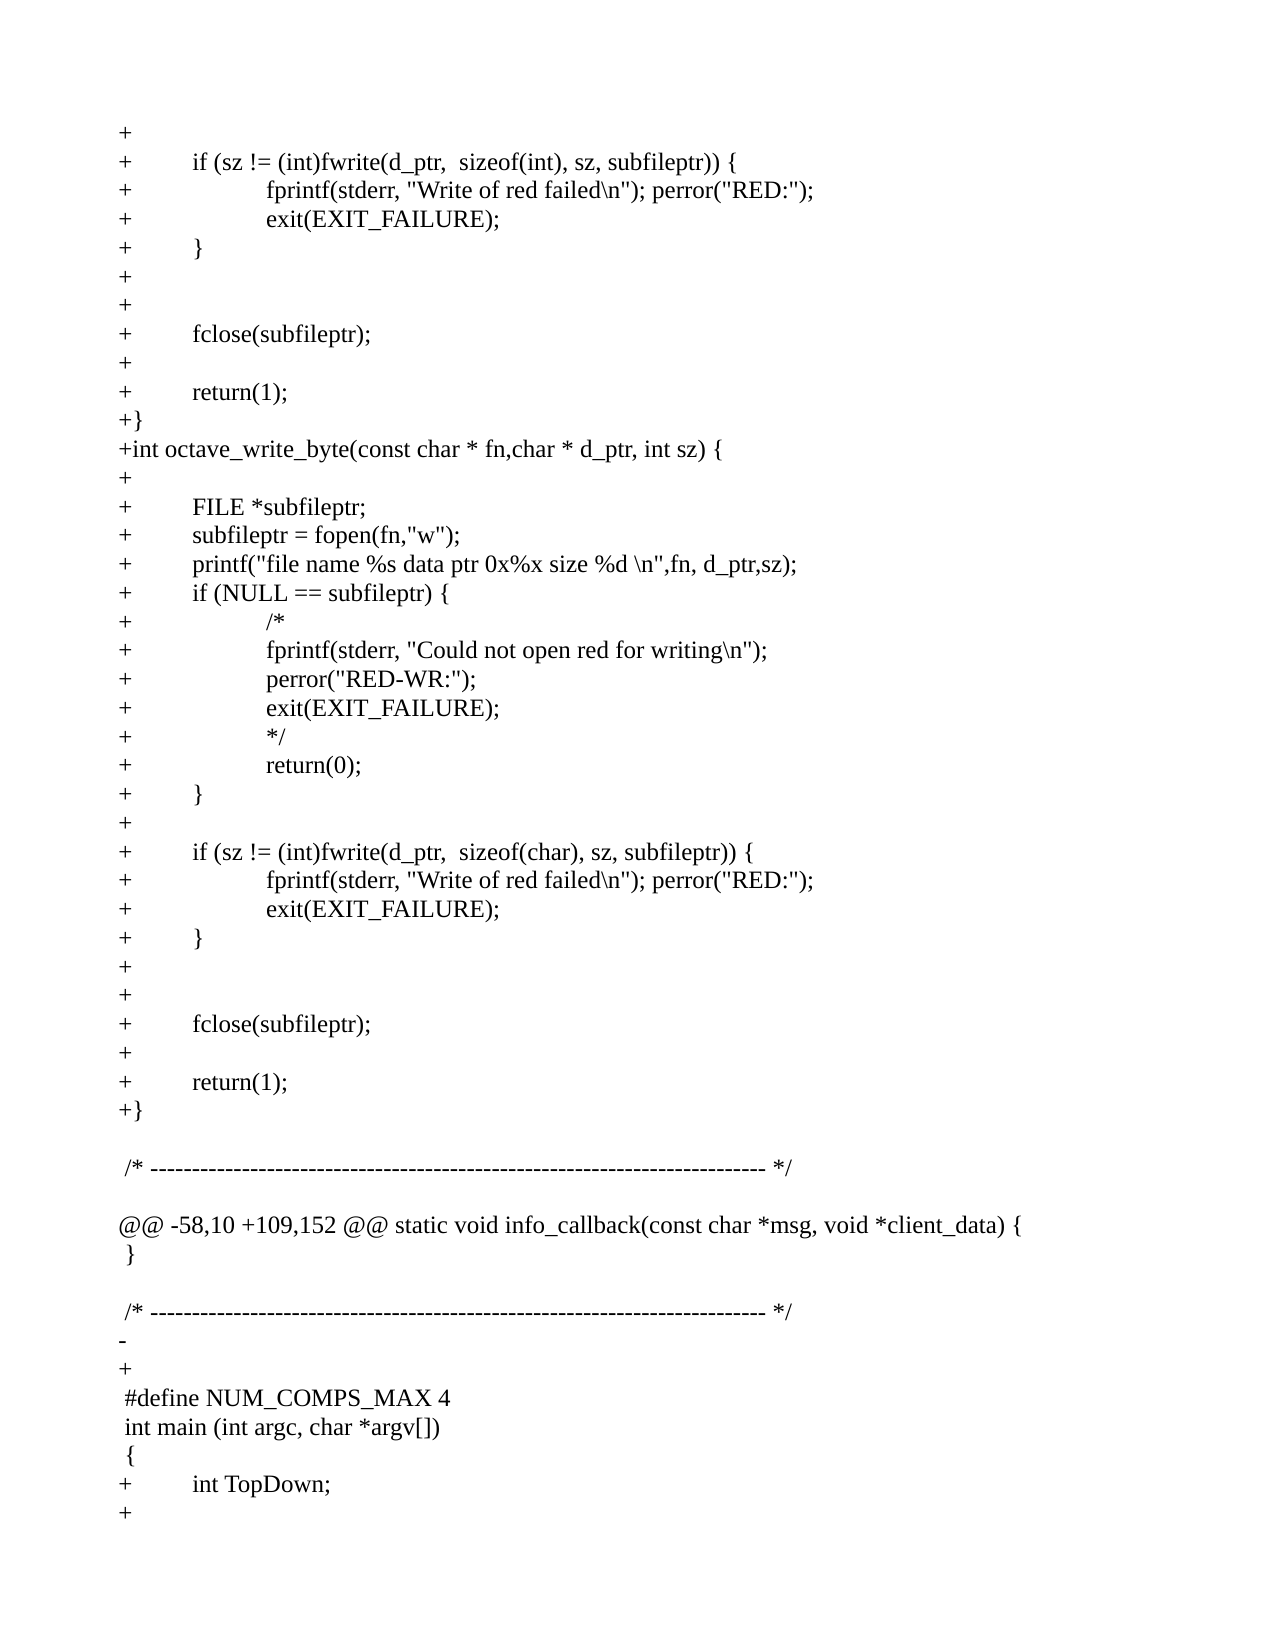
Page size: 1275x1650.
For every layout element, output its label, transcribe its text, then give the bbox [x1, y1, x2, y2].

text + [118, 952, 1157, 981]
text + subfileptr = fopen(fn,"w"); [118, 521, 1157, 549]
text + [118, 463, 1157, 492]
text + exit(EXIT_FAILURE); [118, 204, 1157, 233]
text + FILE *subfileptr; [118, 492, 1157, 521]
text + } [118, 779, 1157, 808]
text +} [118, 406, 1157, 434]
text /* -------------------------------------------------------------------------- */ [118, 1153, 1157, 1182]
text + fclose(subfileptr); [118, 319, 1157, 348]
text + exit(EXIT_FAILURE); [118, 693, 1157, 722]
text +} [118, 1096, 1157, 1124]
text + } [118, 233, 1157, 262]
text + if (NULL == subfileptr) { [118, 578, 1157, 607]
text + [118, 118, 1157, 147]
text + fprintf(stderr, "Write of red failed\n"); perror("RED:"); [118, 176, 1157, 204]
text + return(1); [118, 1067, 1157, 1096]
text + [118, 1498, 1157, 1527]
text + /* [118, 607, 1157, 636]
text + return(1); [118, 377, 1157, 406]
text + fclose(subfileptr); [118, 1009, 1157, 1038]
text + int TopDown; [118, 1469, 1157, 1498]
text + [118, 1354, 1157, 1383]
text + if (sz != (int)fwrite(d_ptr, sizeof(char), sz, subfileptr)) { [118, 837, 1157, 866]
text +int octave_write_byte(const char * fn,char * d_ptr, int sz) { [118, 434, 1157, 463]
text + if (sz != (int)fwrite(d_ptr, sizeof(int), sz, subfileptr)) { [118, 147, 1157, 176]
text + return(0); [118, 751, 1157, 779]
text + [118, 262, 1157, 291]
text int main (int argc, char *argv[]) [118, 1412, 1157, 1441]
text + [118, 981, 1157, 1009]
text + [118, 348, 1157, 377]
text } [118, 1239, 1157, 1268]
text + fprintf(stderr, "Write of red failed\n"); perror("RED:"); [118, 866, 1157, 894]
text + */ [118, 722, 1157, 751]
text + perror("RED-WR:"); [118, 664, 1157, 693]
text + [118, 1038, 1157, 1067]
text + exit(EXIT_FAILURE); [118, 894, 1157, 923]
text @@ -58,10 +109,152 @@ static void info_callback(const char *msg, void *client_data) { [118, 1211, 1157, 1239]
text + [118, 291, 1157, 319]
text + [118, 808, 1157, 837]
text { [118, 1441, 1157, 1469]
text + printf("file name %s data ptr 0x%x size %d \n",fn, d_ptr,sz); [118, 549, 1157, 578]
text - [118, 1326, 1157, 1354]
text + fprintf(stderr, "Could not open red for writing\n"); [118, 636, 1157, 664]
text /* -------------------------------------------------------------------------- */ [118, 1297, 1157, 1326]
text #define NUM_COMPS_MAX 4 [118, 1383, 1157, 1412]
text + } [118, 923, 1157, 952]
